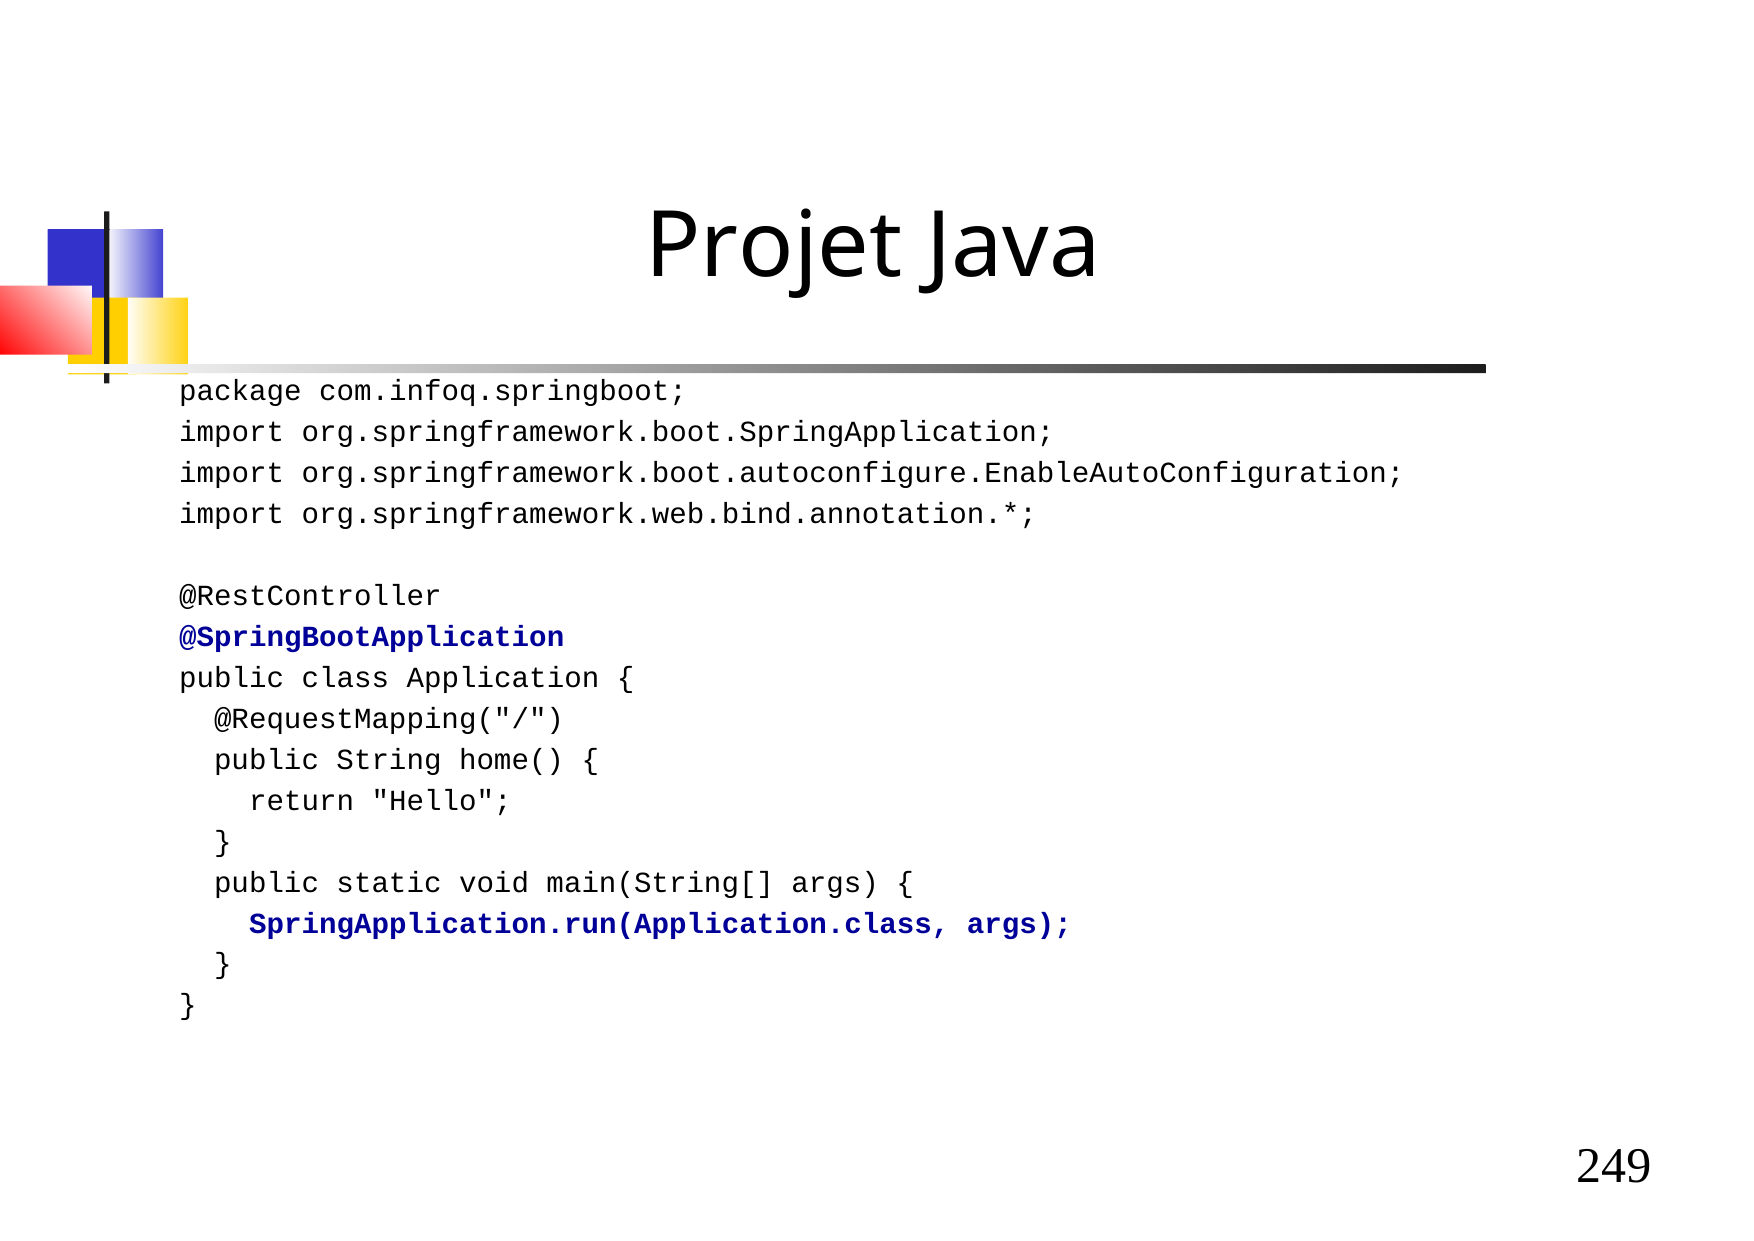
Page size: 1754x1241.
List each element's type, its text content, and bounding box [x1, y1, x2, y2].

title Projet Java [179, 139, 1567, 351]
list package com.infoq.springboot; import org.springframework.boot.SpringApplication; import org.springframework.boot.autoconfigure.EnableAutoConfiguration; import org.springframework.web.bind.annotation.*; @RestController @SpringBootApplication public class Application { @RequestMapping("/") public String home() { return "Hello"; } public static void main(String[] args) { SpringApplication.run(Application.class, args); } } [179, 371, 1567, 1091]
